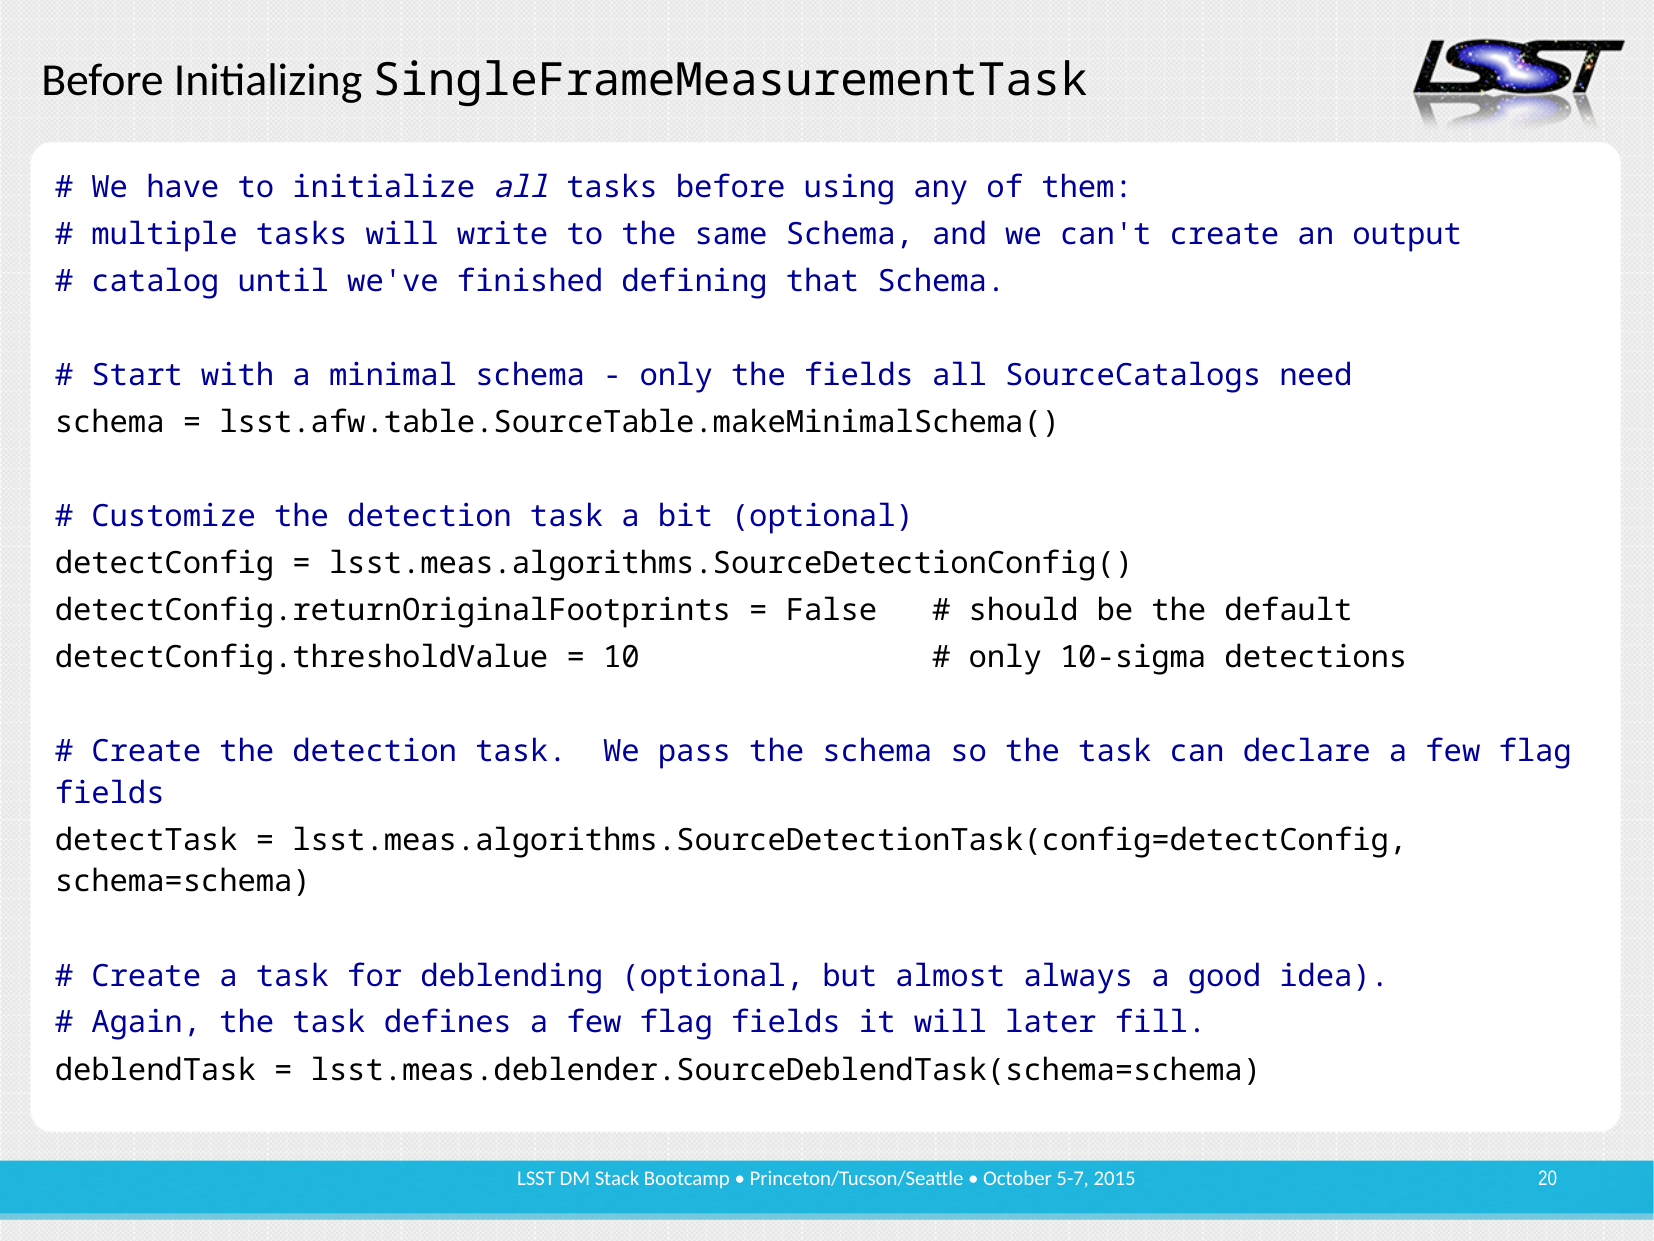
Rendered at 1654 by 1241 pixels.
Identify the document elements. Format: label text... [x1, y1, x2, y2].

list # We have to initialize all tasks before using any of them: # multiple tasks will write to the same Schema, and we can't create an output # catalog until we've finished defining that Schema. # Start with a minimal schema - only the fields all SourceCatalogs need schema = lsst.afw.table.SourceTable.makeMinimalSchema() # Customize the detection task a bit (optional) detectConfig = lsst.meas.algorithms.SourceDetectionConfig() detectConfig.returnOriginalFootprints = False # should be the default detectConfig.thresholdValue = 10 # only 10-sigma detections # Create the detection task. We pass the schema so the task can declare a few flag fields detectTask = lsst.meas.algorithms.SourceDetectionTask(config=detectConfig, schema=schema) # Create a task for deblending (optional, but almost always a good idea). # Again, the task defines a few flag fields it will later fill. deblendTask = lsst.meas.deblender.SourceDeblendTask(schema=schema) [55, 165, 1599, 1103]
title Before Initializing SingleFrameMeasurementTask [41, 27, 1161, 129]
picture [0, 0, 1654, 1241]
